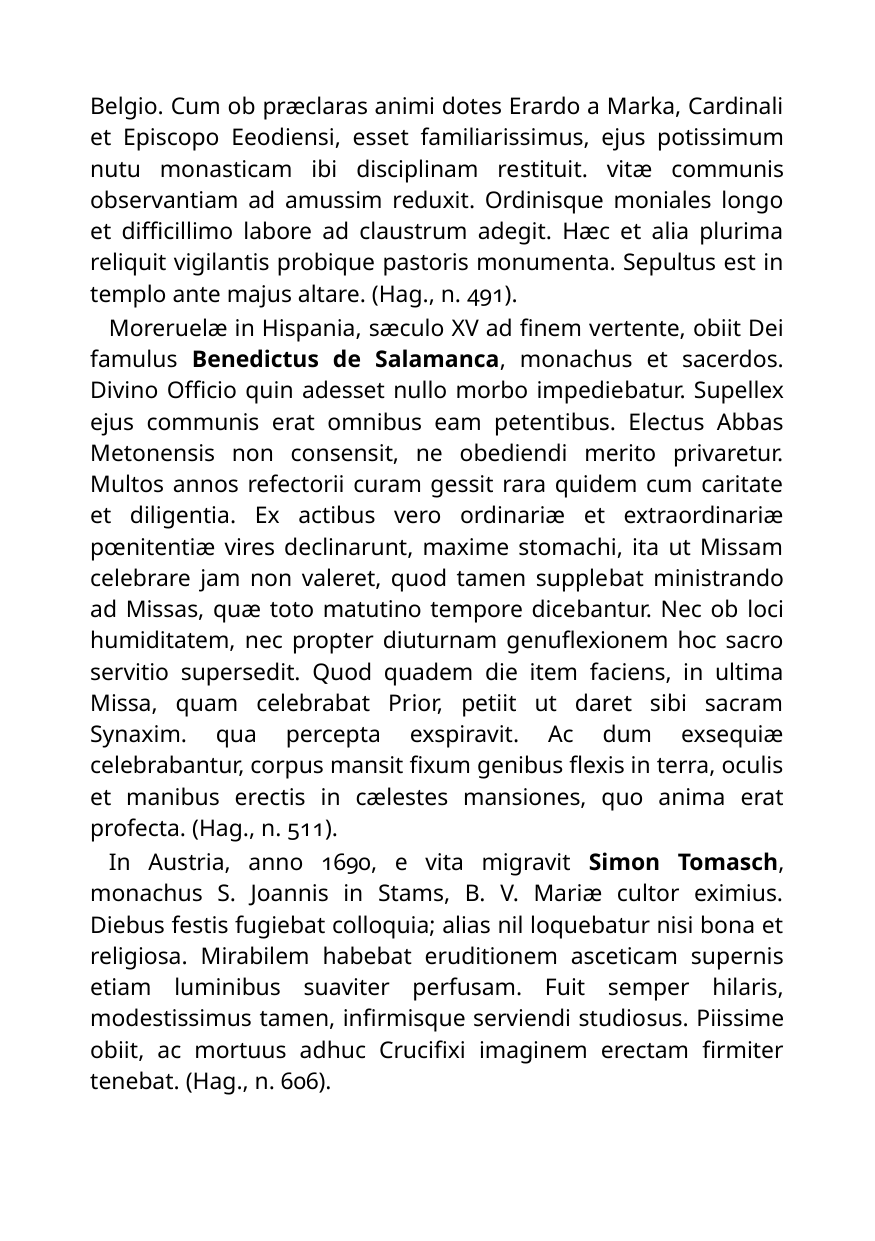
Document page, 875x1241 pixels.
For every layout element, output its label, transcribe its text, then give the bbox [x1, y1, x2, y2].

text Moreruelæ in Hispania, sæculo XV ad finem vertente, obiit Dei famulus Benedictus de Salamanca, monachus et sacerdos. Divino Officio quin adesset nullo morbo impedie­batur. Supellex ejus communis erat omnibus eam petentibus. Electus Abbas Metonensis non consensit, ne obediendi merito privaretur. Multos annos refectorii curam gessit rara quidem cum caritate et diligentia. Ex actibus vero ordinariæ et extraordinariæ pœnitentiæ vires declinarunt, maxime stomachi, ita ut Missam celebrare jam non valeret, quod tamen supple­bat ministrando ad Missas, quæ toto matutino tempore dice­bantur. Nec ob loci humiditatem, nec propter diuturnam genuflexionem hoc sacro servitio supersedit. Quod quadem die item faciens, in ultima Missa, quam celebrabat Prior, petiit ut daret sibi sacram Synaxim. qua percepta exspiravit. Ac dum exsequiæ celebrabantur, corpus mansit fixum genibus flexis in terra, oculis et manibus erectis in cælestes mansiones, quo anima erat profecta. (Hag., n. 511). [90, 312, 784, 843]
text Belgio. Cum ob præclaras animi dotes Erardo a Marka, Cardinali et Episcopo Eeodiensi, esset familiarissi­mus, ejus potissimum nutu monasticam ibi disciplinam re­stituit. vitæ communis observantiam ad amussim reduxit. Ordinisque moniales longo et difficillimo labore ad claustrum adegit. Hæc et alia plurima reliquit vigilantis probique pastoris monumenta. Sepultus est in templo ante majus altare. (Hag., n. 491). [90, 90, 784, 309]
text In Austria, anno 1690, e vita migravit Simon Tomasch, monachus S. Joannis in Stams, B. V. Mariæ cultor eximius. Diebus festis fugiebat colloquia; alias nil loquebatur nisi bona et religiosa. Mirabilem habebat eruditionem asceticam supernis etiam luminibus suaviter perfusam. Fuit semper hilaris, modestissimus tamen, infirmisque serviendi studio­sus. Piissime obiit, ac mortuus adhuc Crucifixi imaginem erectam firmiter tenebat. (Hag., n. 606). [90, 846, 784, 1096]
